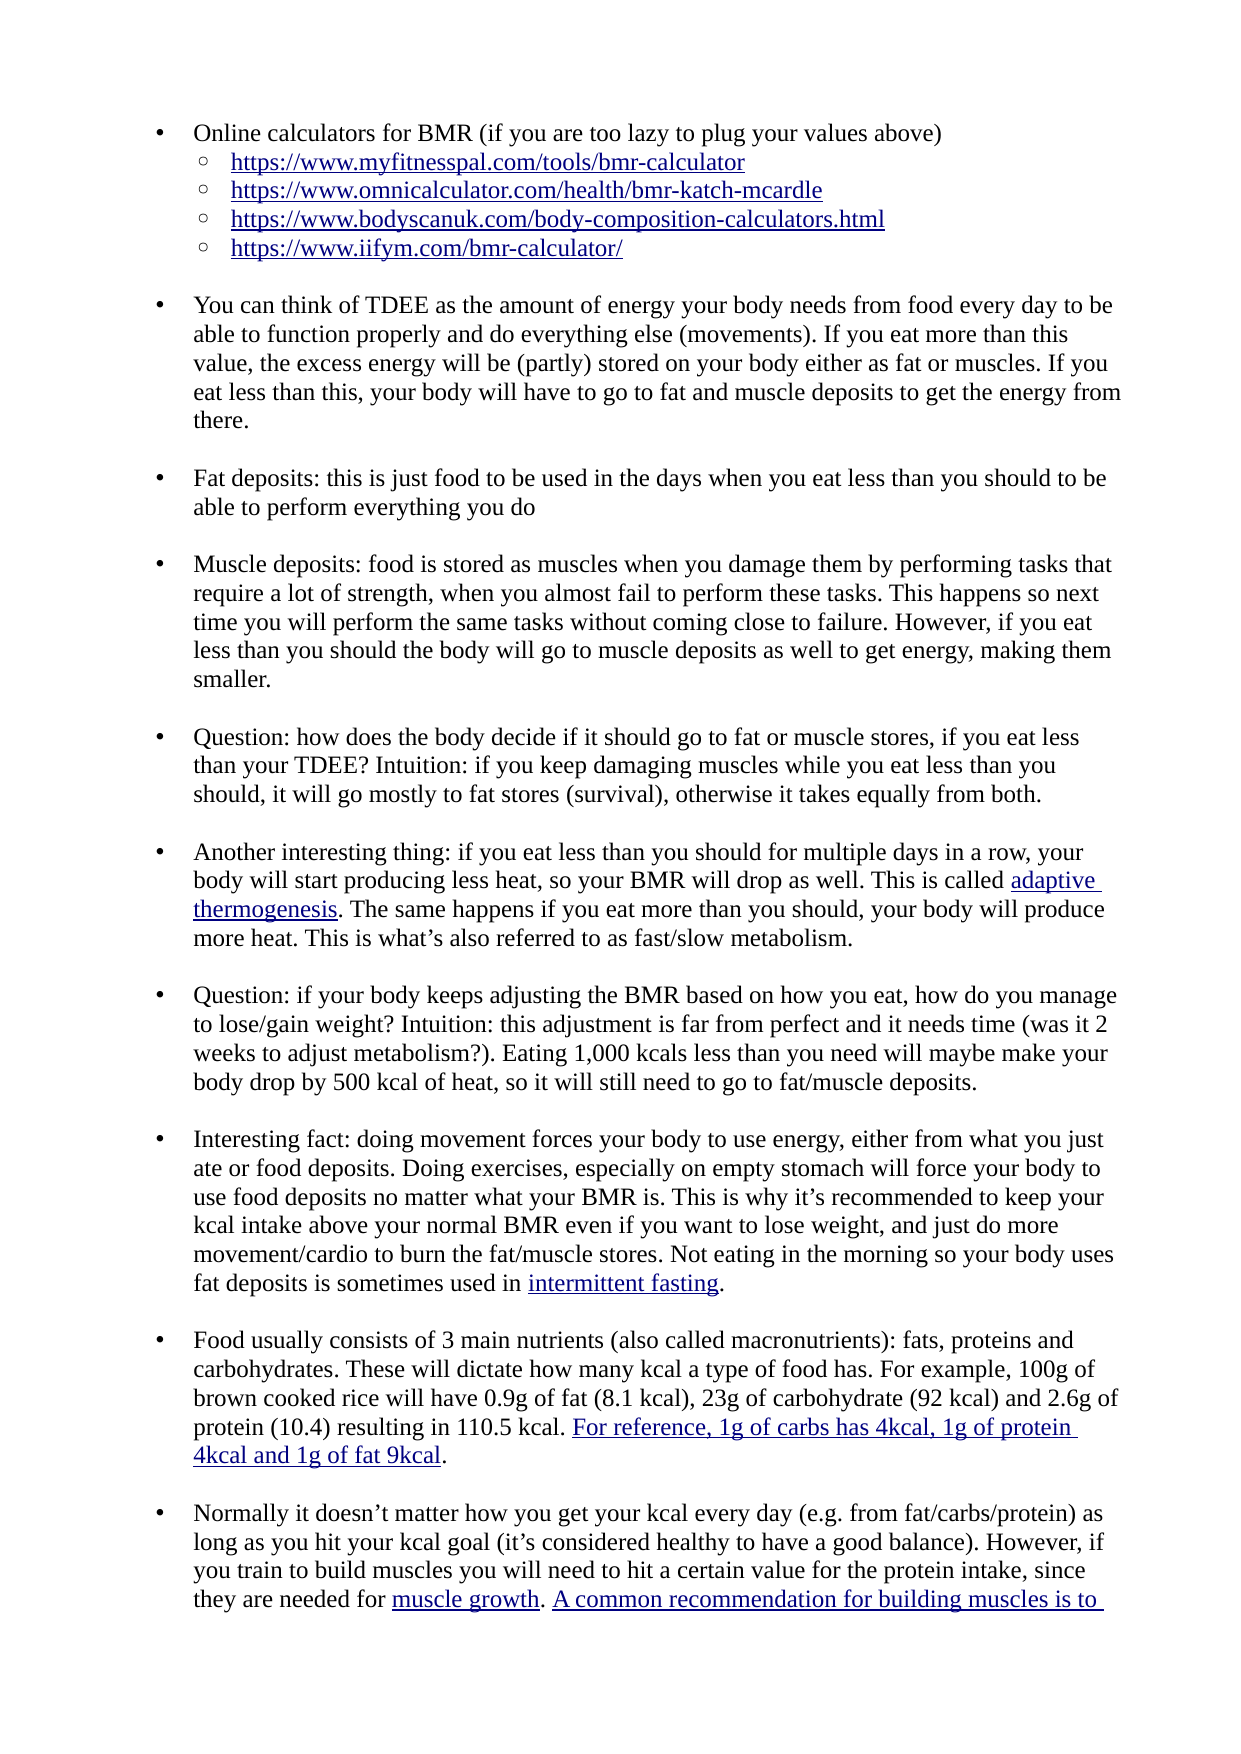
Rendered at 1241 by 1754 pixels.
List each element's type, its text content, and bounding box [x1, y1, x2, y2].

list Fat deposits: this is just food to be used in the days when you eat less than you should to be able to perform everything you do [156, 463, 1122, 521]
list Food usually consists of 3 main nutrients (also called macronutrients): fats, proteins and carbohydrates. These will dictate how many kcal a type of food has. For example, 100g of brown cooked rice will have 0.9g of fat (8.1 kcal), 23g of carbohydrate (92 kcal) and 2.6g of protein (10.4) resulting in 110.5 kcal. For reference, 1g of carbs has 4kcal, 1g of protein 4kcal and 1g of fat 9kcal. [156, 1326, 1122, 1469]
list Question: how does the body decide if it should go to fat or muscle stores, if you eat less than your TDEE? Intuition: if you keep damaging muscles while you eat less than you should, it will go mostly to fat stores (survival), otherwise it takes equally from both. [156, 722, 1122, 808]
list https://www.bodyscanuk.com/body-composition-calculators.html [193, 204, 1122, 233]
list Online calculators for BMR (if you are too lazy to plug your values above) [156, 118, 1122, 147]
list Interesting fact: doing movement forces your body to use energy, either from what you just ate or food deposits. Doing exercises, especially on empty stomach will force your body to use food deposits no matter what your BMR is. This is why it’s recommended to keep your kcal intake above your normal BMR even if you want to lose weight, and just do more movement/cardio to burn the fat/muscle stores. Not eating in the morning so your body uses fat deposits is sometimes used in intermittent fasting. [156, 1124, 1122, 1297]
list Normally it doesn’t matter how you get your kcal every day (e.g. from fat/carbs/protein) as long as you hit your kcal goal (it’s considered healthy to have a good balance). However, if you train to build muscles you will need to hit a certain value for the protein intake, since they are needed for muscle growth. A common recommendation for building muscles is to [156, 1498, 1122, 1613]
list https://www.myfitnesspal.com/tools/bmr-calculator [193, 147, 1122, 176]
list You can think of TDEE as the amount of energy your body needs from food every day to be able to function properly and do everything else (movements). If you eat more than this value, the excess energy will be (partly) stored on your body either as fat or muscles. If you eat less than this, your body will have to go to fat and muscle deposits to get the energy from there. [156, 291, 1122, 434]
list https://www.omnicalculator.com/health/bmr-katch-mcardle [193, 176, 1122, 204]
list https://www.iifym.com/bmr-calculator/ [193, 233, 1122, 262]
list Question: if your body keeps adjusting the BMR based on how you eat, how do you manage to lose/gain weight? Intuition: this adjustment is far from perfect and it needs time (was it 2 weeks to adjust metabolism?). Eating 1,000 kcals less than you need will maybe make your body drop by 500 kcal of heat, so it will still need to go to fat/muscle deposits. [156, 981, 1122, 1096]
list Muscle deposits: food is stored as muscles when you damage them by performing tasks that require a lot of strength, when you almost fail to perform these tasks. This happens so next time you will perform the same tasks without coming close to failure. However, if you eat less than you should the body will go to muscle deposits as well to get energy, making them smaller. [156, 549, 1122, 693]
list Another interesting thing: if you eat less than you should for multiple days in a row, your body will start producing less heat, so your BMR will drop as well. This is called adaptive thermogenesis. The same happens if you eat more than you should, your body will produce more heat. This is what’s also referred to as fast/slow metabolism. [156, 837, 1122, 952]
